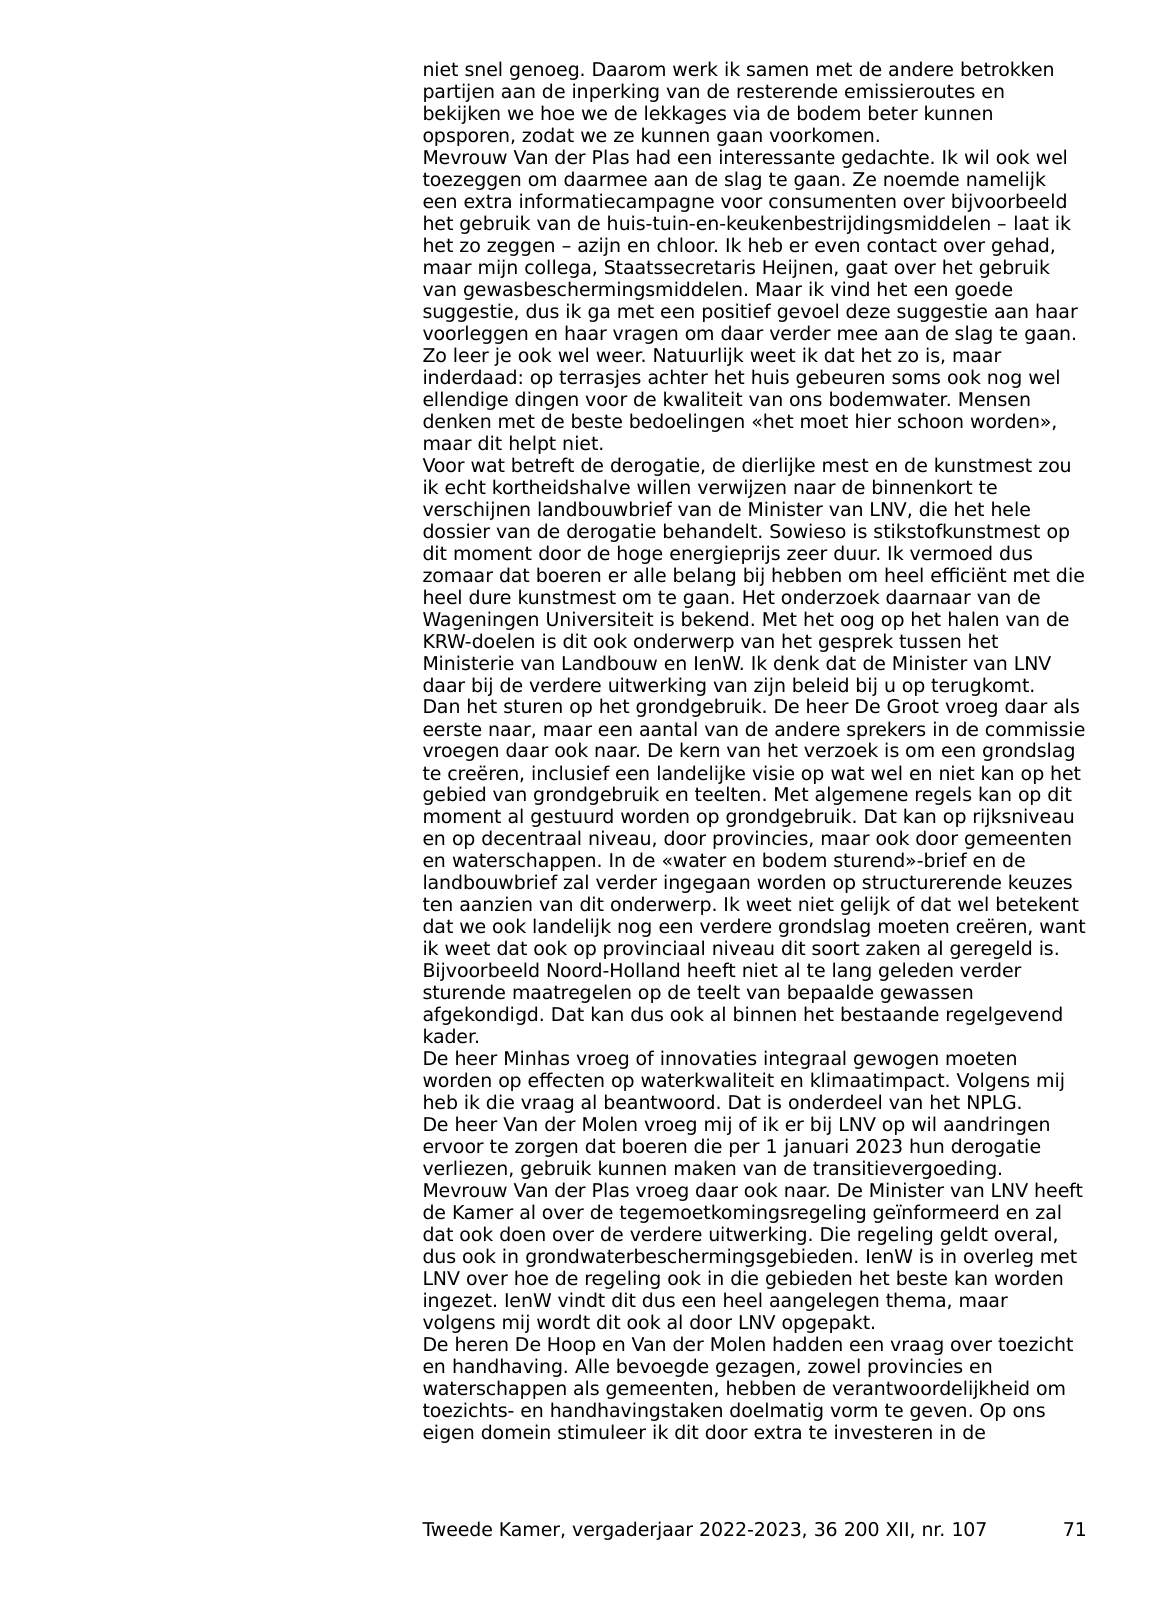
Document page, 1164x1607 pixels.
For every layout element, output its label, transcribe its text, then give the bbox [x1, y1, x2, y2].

text Voor wat betreft de derogatie, de dierlijke mest en de kunstmest zou ik echt kortheidshalve willen verwijzen naar de binnenkort te verschijnen landbouwbrief van de Minister van LNV, die het hele dossier van de derogatie behandelt. Sowieso is stikstofkunstmest op dit moment door de hoge energieprijs zeer duur. Ik vermoed dus zomaar dat boeren er alle belang bij hebben om heel efficiënt met die heel dure kunstmest om te gaan. Het onderzoek daarnaar van de Wageningen Universiteit is bekend. Met het oog op het halen van de KRW-doelen is dit ook onderwerp van het gesprek tussen het Ministerie van Landbouw en IenW. Ik denk dat de Minister van LNV daar bij de verdere uitwerking van zijn beleid bij u op terugkomt. [422, 455, 1087, 696]
text Dan het sturen op het grondgebruik. De heer De Groot vroeg daar als eerste naar, maar een aantal van de andere sprekers in de commissie vroegen daar ook naar. De kern van het verzoek is om een grondslag te creëren, inclusief een landelijke visie op wat wel en niet kan op het gebied van grondgebruik en teelten. Met algemene regels kan op dit moment al gestuurd worden op grondgebruik. Dat kan op rijksniveau en op decentraal niveau, door provincies, maar ook door gemeenten en waterschappen. In de «water en bodem sturend»-brief en de landbouwbrief zal verder ingegaan worden op structurerende keuzes ten aanzien van dit onderwerp. Ik weet niet gelijk of dat wel betekent dat we ook landelijk nog een verdere grondslag moeten creëren, want ik weet dat ook op provinciaal niveau dit soort zaken al geregeld is. Bijvoorbeeld Noord-Holland heeft niet al te lang geleden verder sturende maatregelen op de teelt van bepaalde gewassen afgekondigd. Dat kan dus ook al binnen het bestaande regelgevend kader. [422, 696, 1087, 1048]
text De heer Minhas vroeg of innovaties integraal gewogen moeten worden op effecten op waterkwaliteit en klimaatimpact. Volgens mij heb ik die vraag al beantwoord. Dat is onderdeel van het NPLG. [422, 1048, 1087, 1114]
text De heren De Hoop en Van der Molen hadden een vraag over toezicht en handhaving. Alle bevoegde gezagen, zowel provincies en waterschappen als gemeenten, hebben de verantwoordelijkheid om toezichts- en handhavingstaken doelmatig vorm te geven. Op ons eigen domein stimuleer ik dit door extra te investeren in de [422, 1334, 1087, 1444]
text De heer Van der Molen vroeg mij of ik er bij LNV op wil aandringen ervoor te zorgen dat boeren die per 1 januari 2023 hun derogatie verliezen, gebruik kunnen maken van de transitievergoeding. Mevrouw Van der Plas vroeg daar ook naar. De Minister van LNV heeft de Kamer al over de tegemoetkomingsregeling geïnformeerd en zal dat ook doen over de verdere uitwerking. Die regeling geldt overal, dus ook in grondwaterbeschermingsgebieden. IenW is in overleg met LNV over hoe de regeling ook in die gebieden het beste kan worden ingezet. IenW vindt dit dus een heel aangelegen thema, maar volgens mij wordt dit ook al door LNV opgepakt. [422, 1114, 1087, 1334]
text niet snel genoeg. Daarom werk ik samen met de andere betrokken partijen aan de inperking van de resterende emissieroutes en bekijken we hoe we de lekkages via de bodem beter kunnen opsporen, zodat we ze kunnen gaan voorkomen. [422, 59, 1087, 147]
text Mevrouw Van der Plas had een interessante gedachte. Ik wil ook wel toezeggen om daarmee aan de slag te gaan. Ze noemde namelijk een extra informatiecampagne voor consumenten over bijvoorbeeld het gebruik van de huis-tuin-en-keukenbestrijdingsmiddelen – laat ik het zo zeggen – azijn en chloor. Ik heb er even contact over gehad, maar mijn collega, Staatssecretaris Heijnen, gaat over het gebruik van gewasbeschermingsmiddelen. Maar ik vind het een goede suggestie, dus ik ga met een positief gevoel deze suggestie aan haar voorleggen en haar vragen om daar verder mee aan de slag te gaan. Zo leer je ook wel weer. Natuurlijk weet ik dat het zo is, maar inderdaad: op terrasjes achter het huis gebeuren soms ook nog wel ellendige dingen voor de kwaliteit van ons bodemwater. Mensen denken met de beste bedoelingen «het moet hier schoon worden», maar dit helpt niet. [422, 147, 1087, 455]
